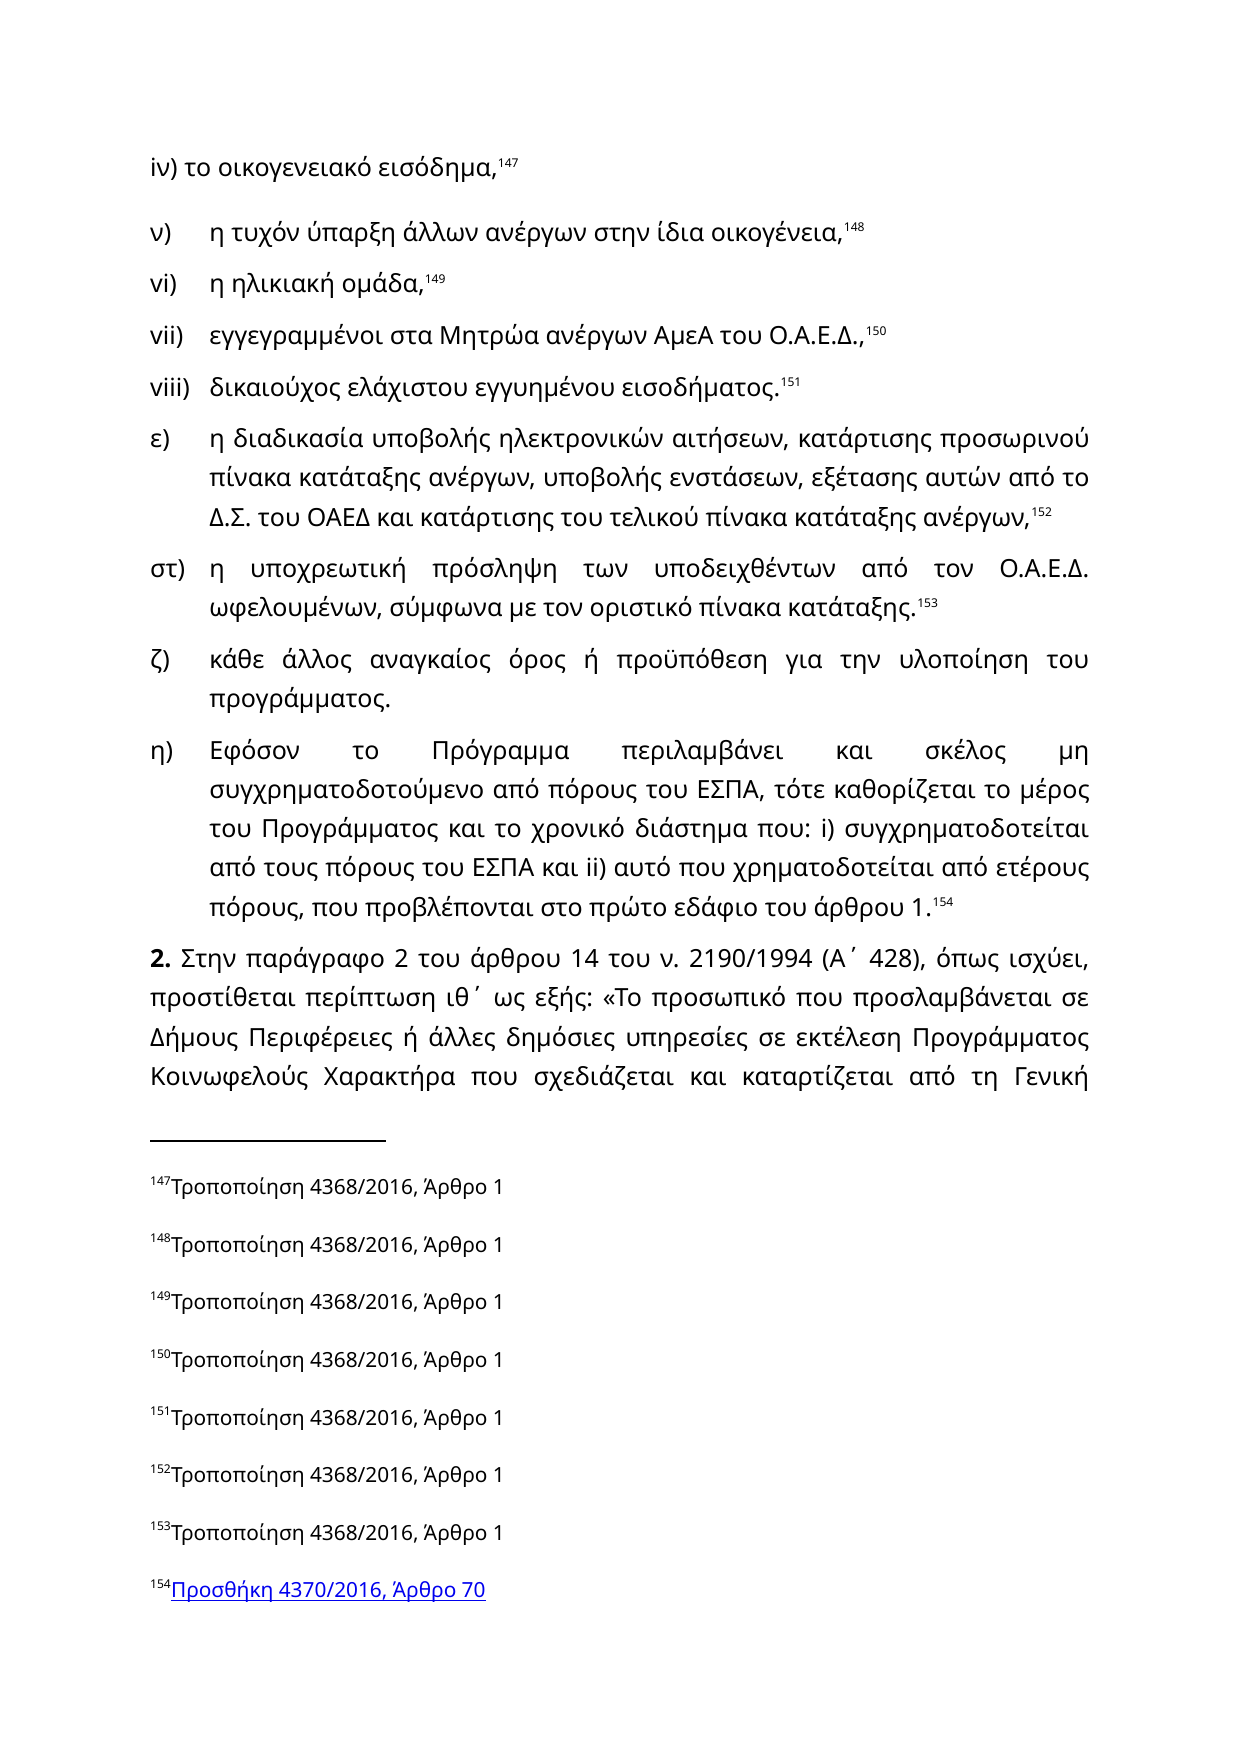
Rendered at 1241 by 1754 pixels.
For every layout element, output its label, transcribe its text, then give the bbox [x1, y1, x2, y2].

text Τροποποίηση 4368/2016, Άρθρο 1 [150, 1403, 1090, 1431]
list η) Εφόσον το Πρόγραμμα περιλαμβάνει και σκέλος μη συγχρηματοδοτούμενο από πόρους του ΕΣΠΑ, τότε καθορίζεται το μέρος του Προγράμματος και το χρονικό διάστημα που: i) συγχρηματοδοτείται από τους πόρους του ΕΣΠΑ και ii) αυτό που χρηματοδοτείται από ετέρους πόρους, που προβλέπονται στο πρώτο εδάφιο του άρθρου 1. [150, 732, 1090, 923]
list ν) η τυχόν ύπαρξη άλλων ανέργων στην ίδια οικογένεια, [150, 214, 1090, 248]
list ζ) κάθε άλλος αναγκαίος όρος ή προϋπόθεση για την υλοποίηση του προγράμματος. [150, 642, 1090, 715]
list ε) η διαδικασία υποβολής ηλεκτρονικών αιτήσεων, κατάρτισης προσωρινού πίνακα κατάταξης ανέργων, υποβολής ενστάσεων, εξέτασης αυτών από το Δ.Σ. του ΟΑΕΔ και κατάρτισης του τελικού πίνακα κατάταξης ανέργων, [150, 421, 1090, 533]
text Τροποποίηση 4368/2016, Άρθρο 1 [150, 1460, 1090, 1489]
text Τροποποίηση 4368/2016, Άρθρο 1 [150, 1518, 1090, 1546]
list vi) η ηλικιακή ομάδα, [150, 266, 1090, 300]
text iν) το οικογενειακό εισόδημα, [150, 150, 1090, 184]
text Τροποποίηση 4368/2016, Άρθρο 1 [150, 1287, 1090, 1316]
text Τροποποίηση 4368/2016, Άρθρο 1 [150, 1230, 1090, 1258]
text Τροποποίηση 4368/2016, Άρθρο 1 [150, 1172, 1090, 1201]
list vii) εγγεγραμμένοι στα Μητρώα ανέργων ΑμεΑ του Ο.Α.Ε.Δ., [150, 317, 1090, 352]
list στ) η υποχρεωτική πρόσληψη των υποδειχθέντων από τον Ο.Α.Ε.Δ. ωφελουμένων, σύμφωνα με τον οριστικό πίνακα κατάταξης. [150, 551, 1090, 624]
text Προσθήκη 4370/2016, Άρθρο 70 [150, 1576, 1090, 1604]
list viii) δικαιούχος ελάχιστου εγγυημένου εισοδήματος. [150, 369, 1090, 403]
text Τροποποίηση 4368/2016, Άρθρο 1 [150, 1345, 1090, 1373]
text 2. Στην παράγραφο 2 του άρθρου 14 του ν. 2190/1994 (Α΄ 428), όπως ισχύει, προστίθεται περίπτωση ιθ΄ ως εξής: «Το προσωπικό που προσλαμβάνεται σε Δήμους Περιφέρειες ή άλλες δημόσιες υπηρεσίες σε εκτέλεση Προγράμματος Κοινωφελούς Χαρακτήρα που σχεδιάζεται και καταρτίζεται από τη Γενική [150, 941, 1090, 1092]
